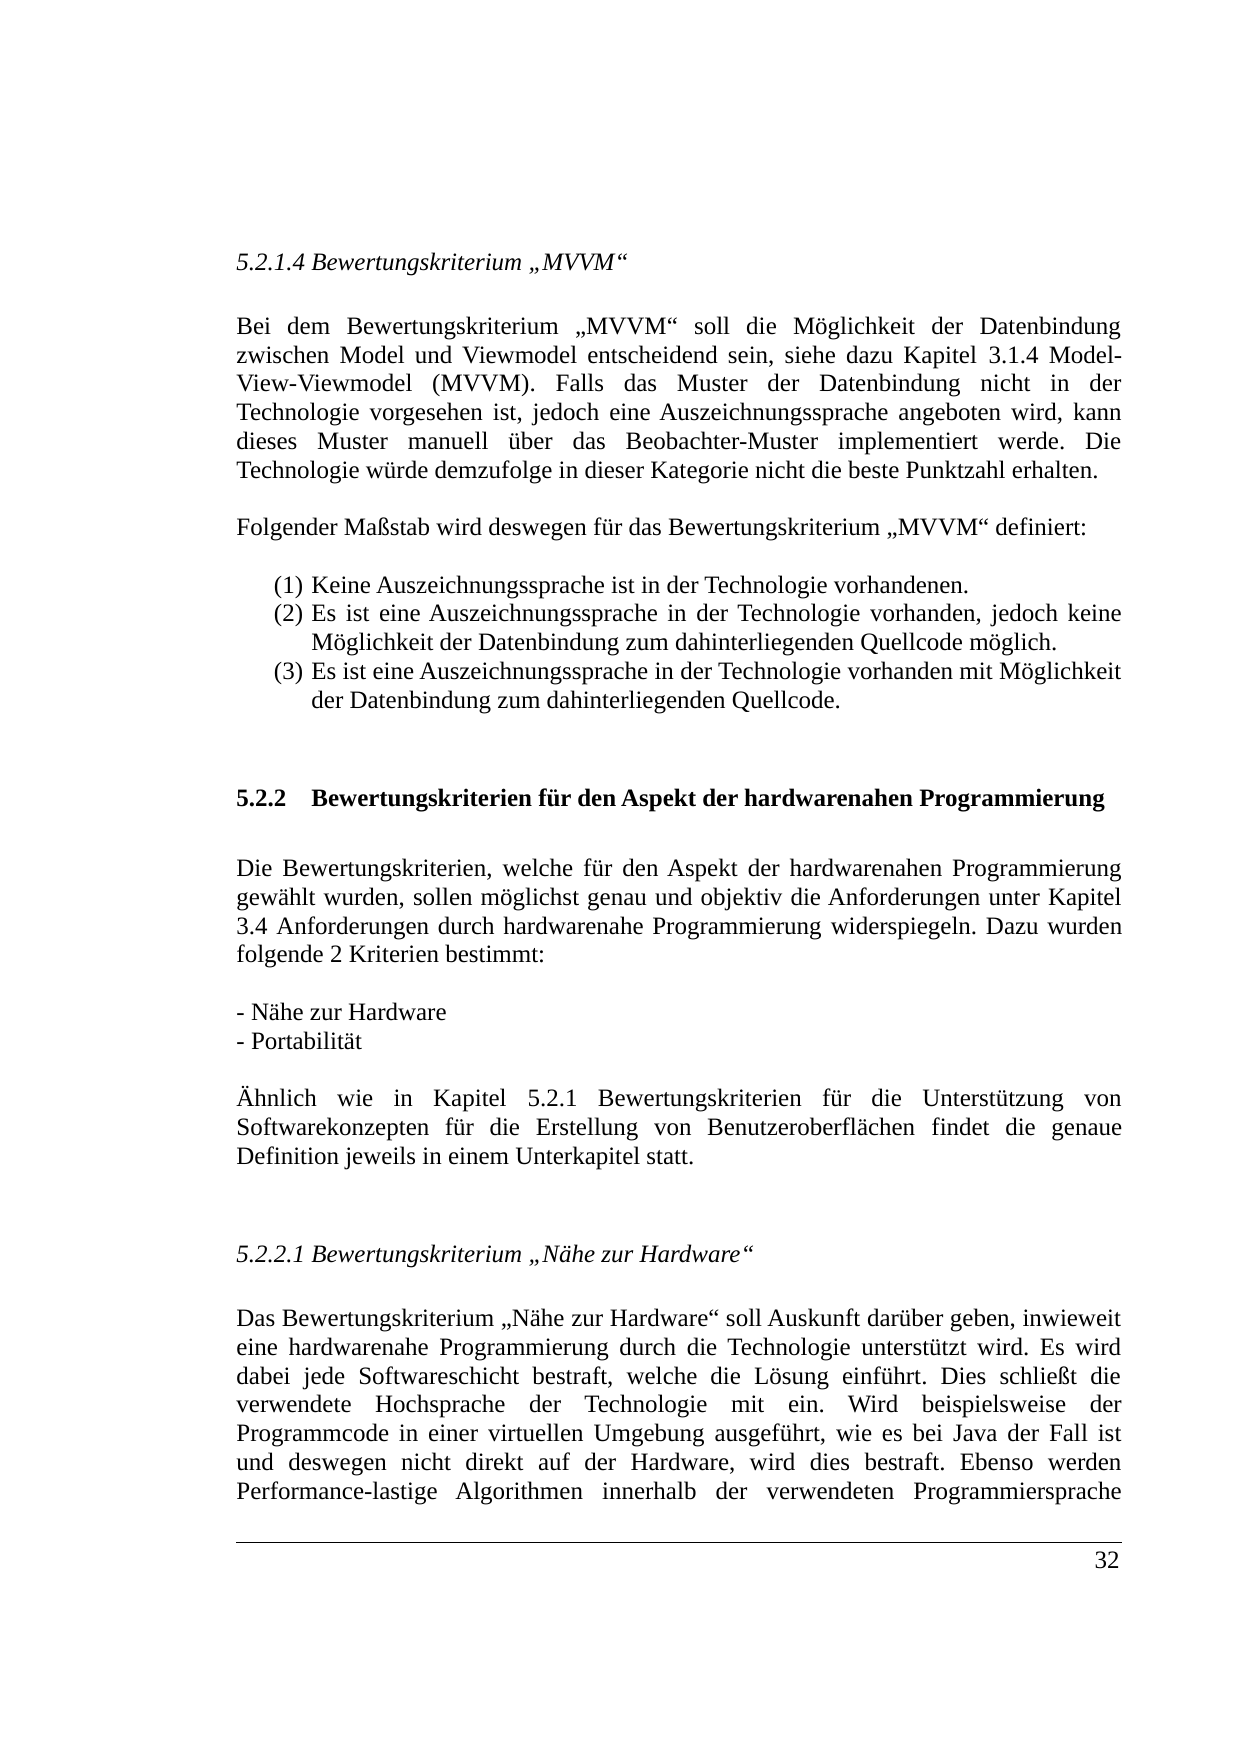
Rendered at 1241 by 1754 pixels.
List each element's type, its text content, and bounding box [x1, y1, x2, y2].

text - Nähe zur Hardware [236, 997, 1122, 1026]
text Das Bewertungskriterium „Nähe zur Hardware“ soll Auskunft darüber geben, inwieweit eine hardwarenahe Programmierung durch die Technologie unterstützt wird. Es wird dabei jede Softwareschicht bestraft, welche die Lösung einführt. Dies schließt die verwendete Hochsprache der Technologie mit ein. Wird beispielsweise der Programmcode in einer virtuellen Umgebung ausgeführt, wie es bei Java der Fall ist und deswegen nicht direkt auf der Hardware, wird dies bestraft. Ebenso werden Performance-lastige Algorithmen innerhalb der verwendeten Programmiersprache [236, 1303, 1122, 1504]
text Ähnlich wie in Kapitel 5.2.1 Bewertungskriterien für die Unterstützung von Softwarekonzepten für die Erstellung von Benutzeroberflächen findet die genaue Definition jeweils in einem Unterkapitel statt. [236, 1083, 1122, 1169]
text - Portabilität [236, 1026, 1122, 1054]
subtitle Bewertungskriterium „MVVM“ [236, 247, 1122, 276]
text Bei dem Bewertungskriterium „MVVM“ soll die Möglichkeit der Datenbindung zwischen Model und Viewmodel entscheidend sein, siehe dazu Kapitel 3.1.4 Model-View-Viewmodel (MVVM). Falls das Muster der Datenbindung nicht in der Technologie vorgesehen ist, jedoch eine Auszeichnungssprache angeboten wird, kann dieses Muster manuell über das Beobachter-Muster implementiert werde. Die Technologie würde demzufolge in dieser Kategorie nicht die beste Punktzahl erhalten. [236, 311, 1122, 483]
subtitle Bewertungskriterium „Nähe zur Hardware“ [236, 1239, 1122, 1268]
text Folgender Maßstab wird deswegen für das Bewertungskriterium „MVVM“ definiert: [236, 512, 1122, 541]
list Es ist eine Auszeichnungssprache in der Technologie vorhanden mit Möglichkeit der Datenbindung zum dahinterliegenden Quellcode. [274, 656, 1122, 713]
text Die Bewertungskriterien, welche für den Aspekt der hardwarenahen Programmierung gewählt wurden, sollen möglichst genau und objektiv die Anforderungen unter Kapitel 3.4 Anforderungen durch hardwarenahe Programmierung widerspiegeln. Dazu wurden folgende 2 Kriterien bestimmt: [236, 853, 1122, 968]
subtitle Bewertungskriterien für den Aspekt der hardwarenahen Programmierung [236, 783, 1122, 812]
list Es ist eine Auszeichnungssprache in der Technologie vorhanden, jedoch keine Möglichkeit der Datenbindung zum dahinterliegenden Quellcode möglich. [274, 598, 1122, 656]
list Keine Auszeichnungssprache ist in der Technologie vorhandenen. [274, 570, 1122, 598]
